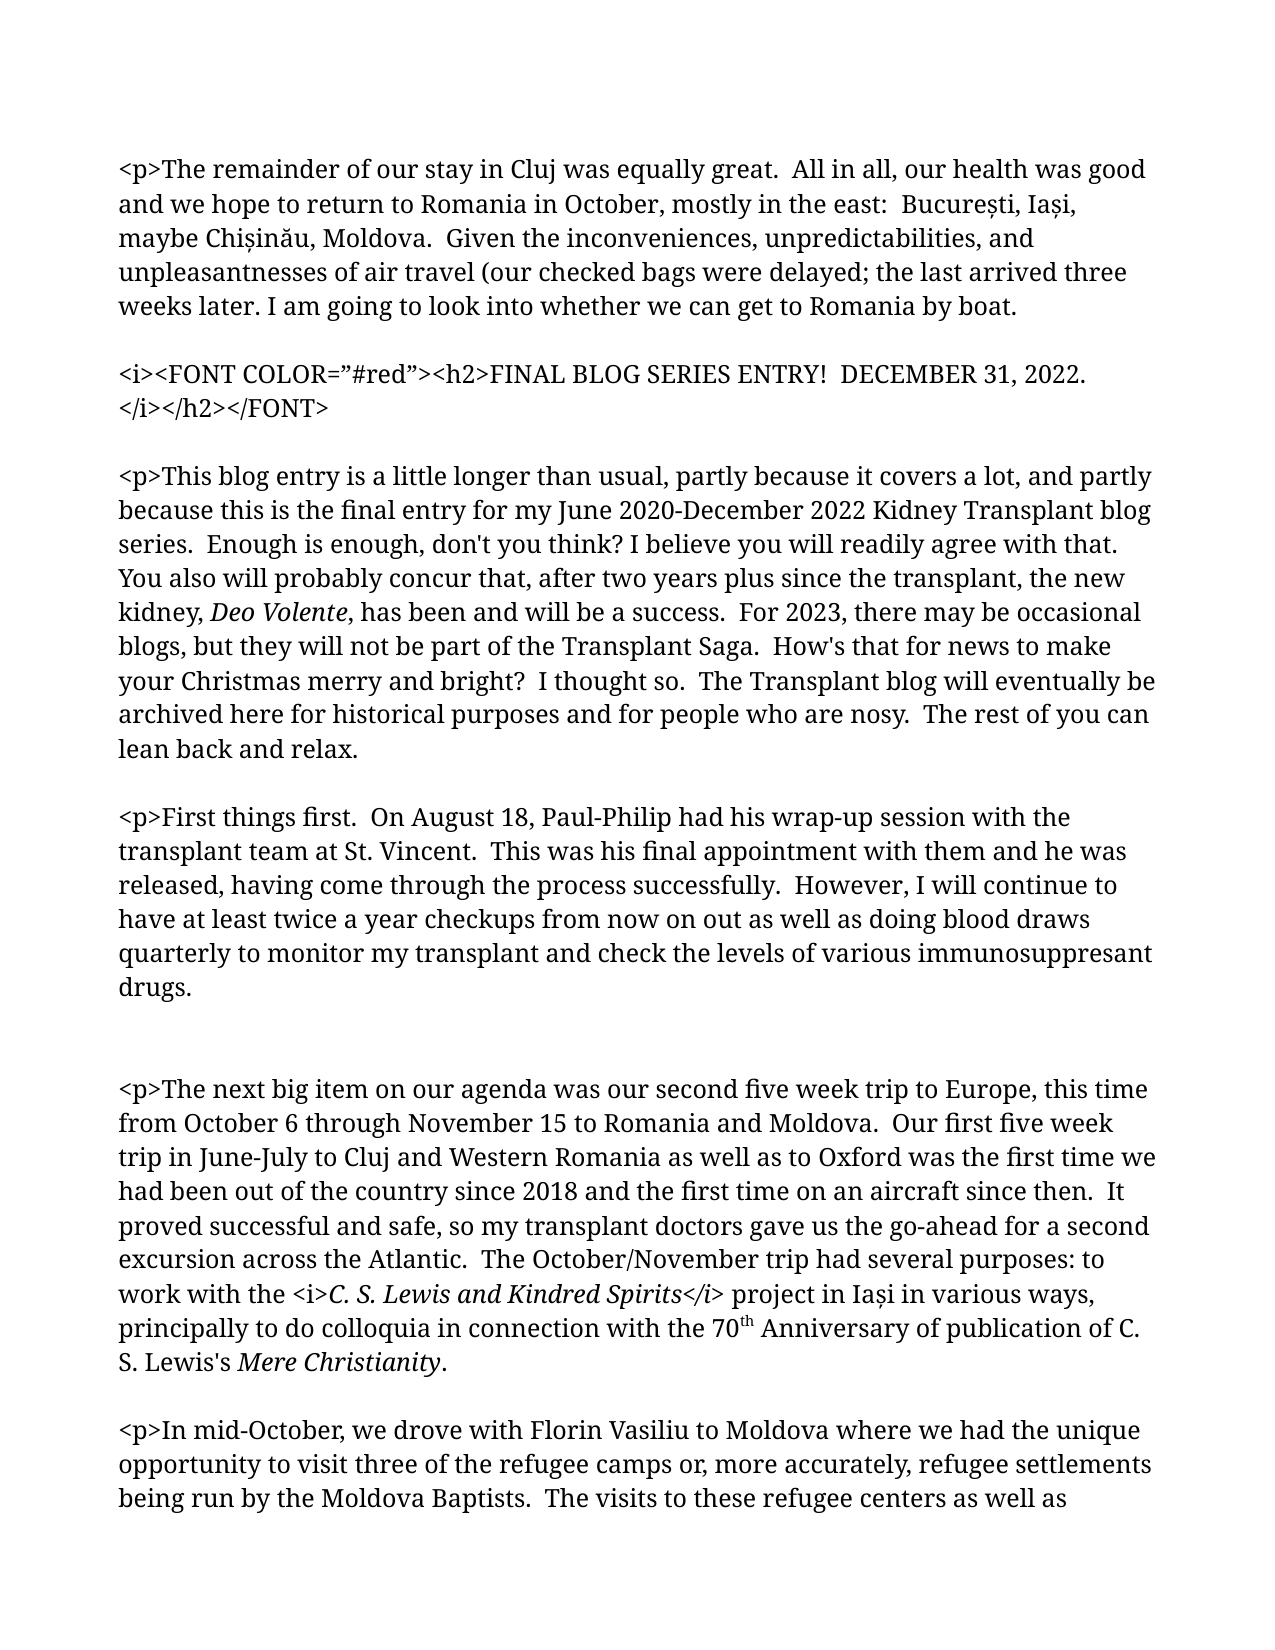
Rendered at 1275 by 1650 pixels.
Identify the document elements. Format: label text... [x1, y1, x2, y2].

text <i><FONT COLOR=”#red”><h2>FINAL BLOG SERIES ENTRY! DECEMBER 31, 2022. </i></h2></FONT> [118, 357, 1157, 425]
text <p>In mid-October, we drove with Florin Vasiliu to Moldova where we had the unique opportunity to visit three of the refugee camps or, more accurately, refugee settlements being run by the Moldova Baptists. The visits to these refugee centers as well as [118, 1412, 1157, 1515]
text <p>The next big item on our agenda was our second five week trip to Europe, this time from October 6 through November 15 to Romania and Moldova. Our first five week trip in June-July to Cluj and Western Romania as well as to Oxford was the first time we had been out of the country since 2018 and the first time on an aircraft since then. It proved successful and safe, so my transplant doctors gave us the go-ahead for a second excursion across the Atlantic. The October/November trip had several purposes: to work with the <i>C. S. Lewis and Kindred Spirits</i> project in Iași in various ways, principally to do colloquia in connection with the 70th Anniversary of publication of C. S. Lewis's Mere Christianity. [118, 1072, 1157, 1378]
text <p>This blog entry is a little longer than usual, partly because it covers a lot, and partly because this is the final entry for my June 2020-December 2022 Kidney Transplant blog series. Enough is enough, don't you think? I believe you will readily agree with that. You also will probably concur that, after two years plus since the transplant, the new kidney, Deo Volente, has been and will be a success. For 2023, there may be occasional blogs, but they will not be part of the Transplant Saga. How's that for news to make your Christmas merry and bright? I thought so. The Transplant blog will eventually be archived here for historical purposes and for people who are nosy. The rest of you can lean back and relax. [118, 459, 1157, 765]
text <p>The remainder of our stay in Cluj was equally great. All in all, our health was good and we hope to return to Romania in October, mostly in the east: București, Iași, maybe Chișinău, Moldova. Given the inconveniences, unpredictabilities, and unpleasantnesses of air travel (our checked bags were delayed; the last arrived three weeks later. I am going to look into whether we can get to Romania by boat. [118, 152, 1157, 322]
text <p>First things first. On August 18, Paul-Philip had his wrap-up session with the transplant team at St. Vincent. This was his final appointment with them and he was released, having come through the process successfully. However, I will continue to have at least twice a year checkups from now on out as well as doing blood draws quarterly to monitor my transplant and check the levels of various immunosuppresant drugs. [118, 799, 1157, 1004]
